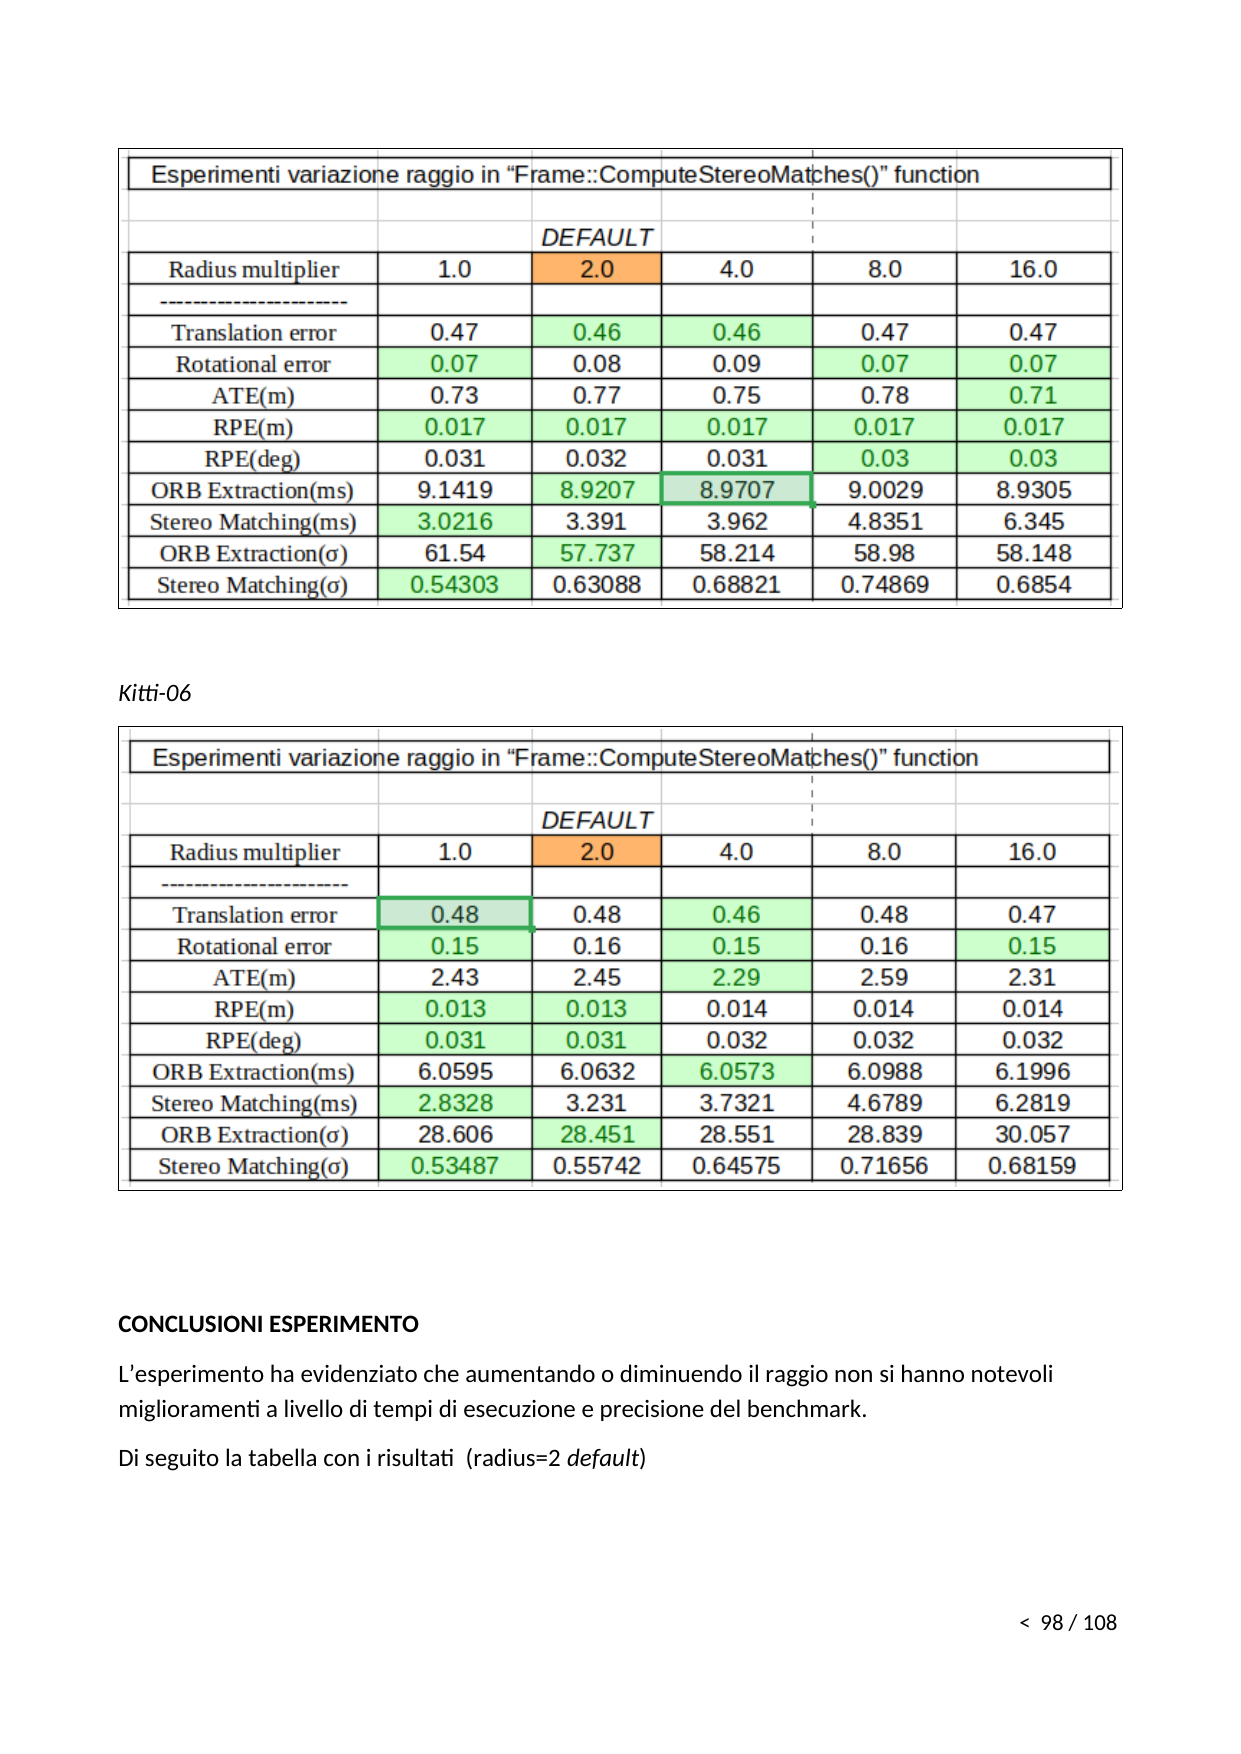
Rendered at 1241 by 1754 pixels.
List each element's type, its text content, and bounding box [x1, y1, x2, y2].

text CONCLUSIONI ESPERIMENTO [118, 1308, 1122, 1339]
text L’esperimento ha evidenziato che aumentando o diminuendo il raggio non si hanno notevoli miglioramenti a livello di tempi di esecuzione e precisione del benchmark. [118, 1358, 1122, 1423]
picture [121, 729, 1119, 1187]
picture [121, 150, 1119, 606]
text Kitti-06 [118, 677, 1122, 707]
text Di seguito la tabella con i risultati (radius=2 default) [118, 1442, 1122, 1473]
